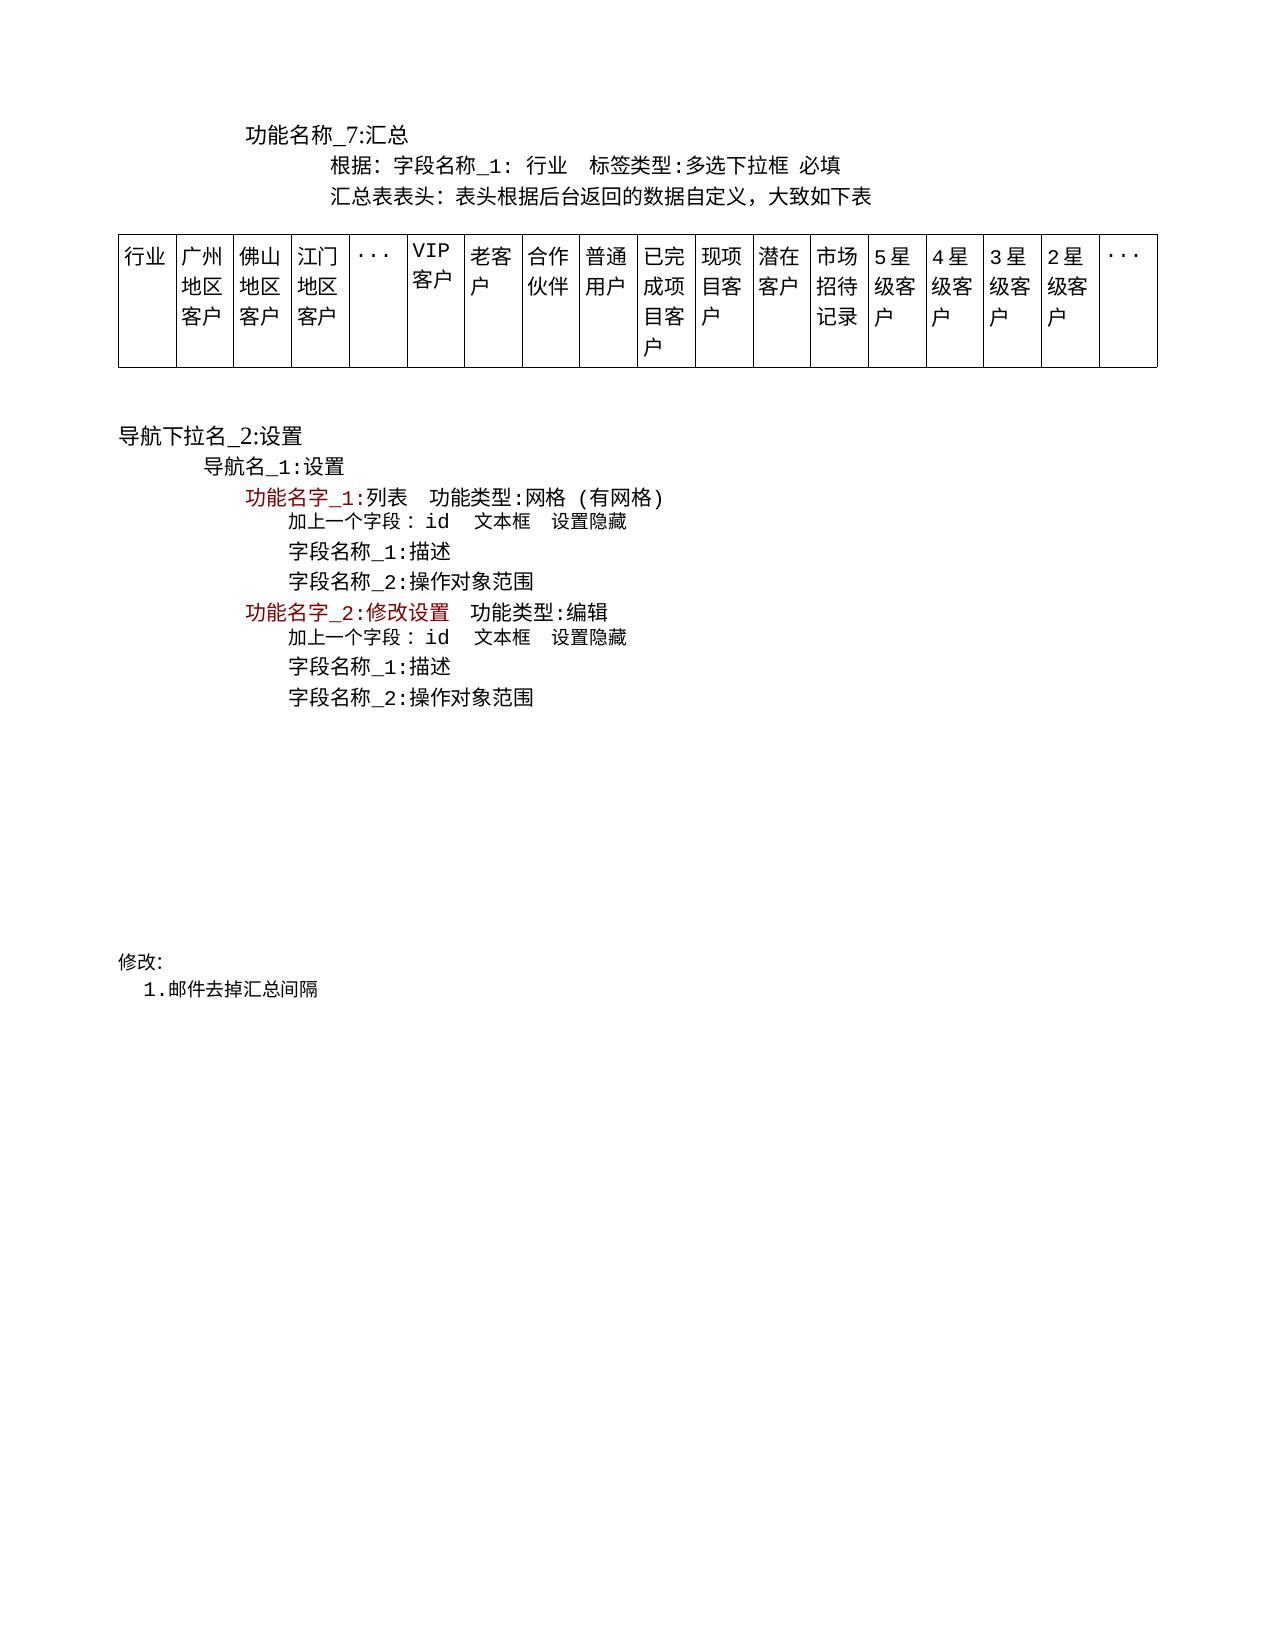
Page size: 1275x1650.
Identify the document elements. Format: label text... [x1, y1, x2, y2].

table_header 市场招待记录 [811, 235, 868, 367]
table_header 5星级客户 [869, 235, 926, 367]
text 字段名称_1:描述 [118, 535, 1157, 566]
table_header 现项目客户 [696, 235, 753, 367]
table_header 已完成项目客户 [638, 235, 695, 367]
text 导航下拉名_2:设置 [118, 419, 1157, 451]
text 功能名字_2:修改设置 功能类型:编辑 [118, 596, 1157, 626]
table_header 4星级客户 [927, 235, 983, 367]
table_header 2星级客户 [1042, 235, 1099, 367]
table_header 潜在客户 [754, 235, 810, 367]
text 功能名字_1:列表 功能类型:网格 (有网格) [118, 481, 1157, 511]
table_header 佛山地区客户 [234, 235, 291, 367]
text 根据：字段名称_1: 行业 标签类型:多选下拉框 必填 [118, 150, 1157, 180]
table_header 江门地区客户 [292, 235, 349, 367]
text 修改： [118, 948, 1157, 975]
text 导航名_1:设置 [118, 451, 1157, 481]
text 加上一个字段 ：id 文本框 设置隐藏 [118, 626, 1157, 650]
table_header 普通用户 [580, 235, 637, 367]
text 字段名称_2:操作对象范围 [118, 566, 1157, 596]
text 汇总表表头：表头根据后台返回的数据自定义，大致如下表 [118, 180, 1157, 211]
table_header 合作伙伴 [523, 235, 579, 367]
text 字段名称_1:描述 [118, 650, 1157, 681]
text 加上一个字段 ：id 文本框 设置隐藏 [118, 511, 1157, 535]
table_header 老客户 [465, 235, 522, 367]
table_header ... [1100, 235, 1157, 367]
text 1.邮件去掉汇总间隔 [118, 975, 1157, 1003]
table_header 广州地区客户 [177, 235, 233, 367]
table_header 3星级客户 [984, 235, 1041, 367]
text 功能名称_7:汇总 [118, 118, 1157, 150]
table_header ... [350, 235, 407, 367]
table_header VIP客户 [408, 235, 464, 367]
text 字段名称_2:操作对象范围 [118, 681, 1157, 711]
table_header 行业 [119, 235, 176, 367]
